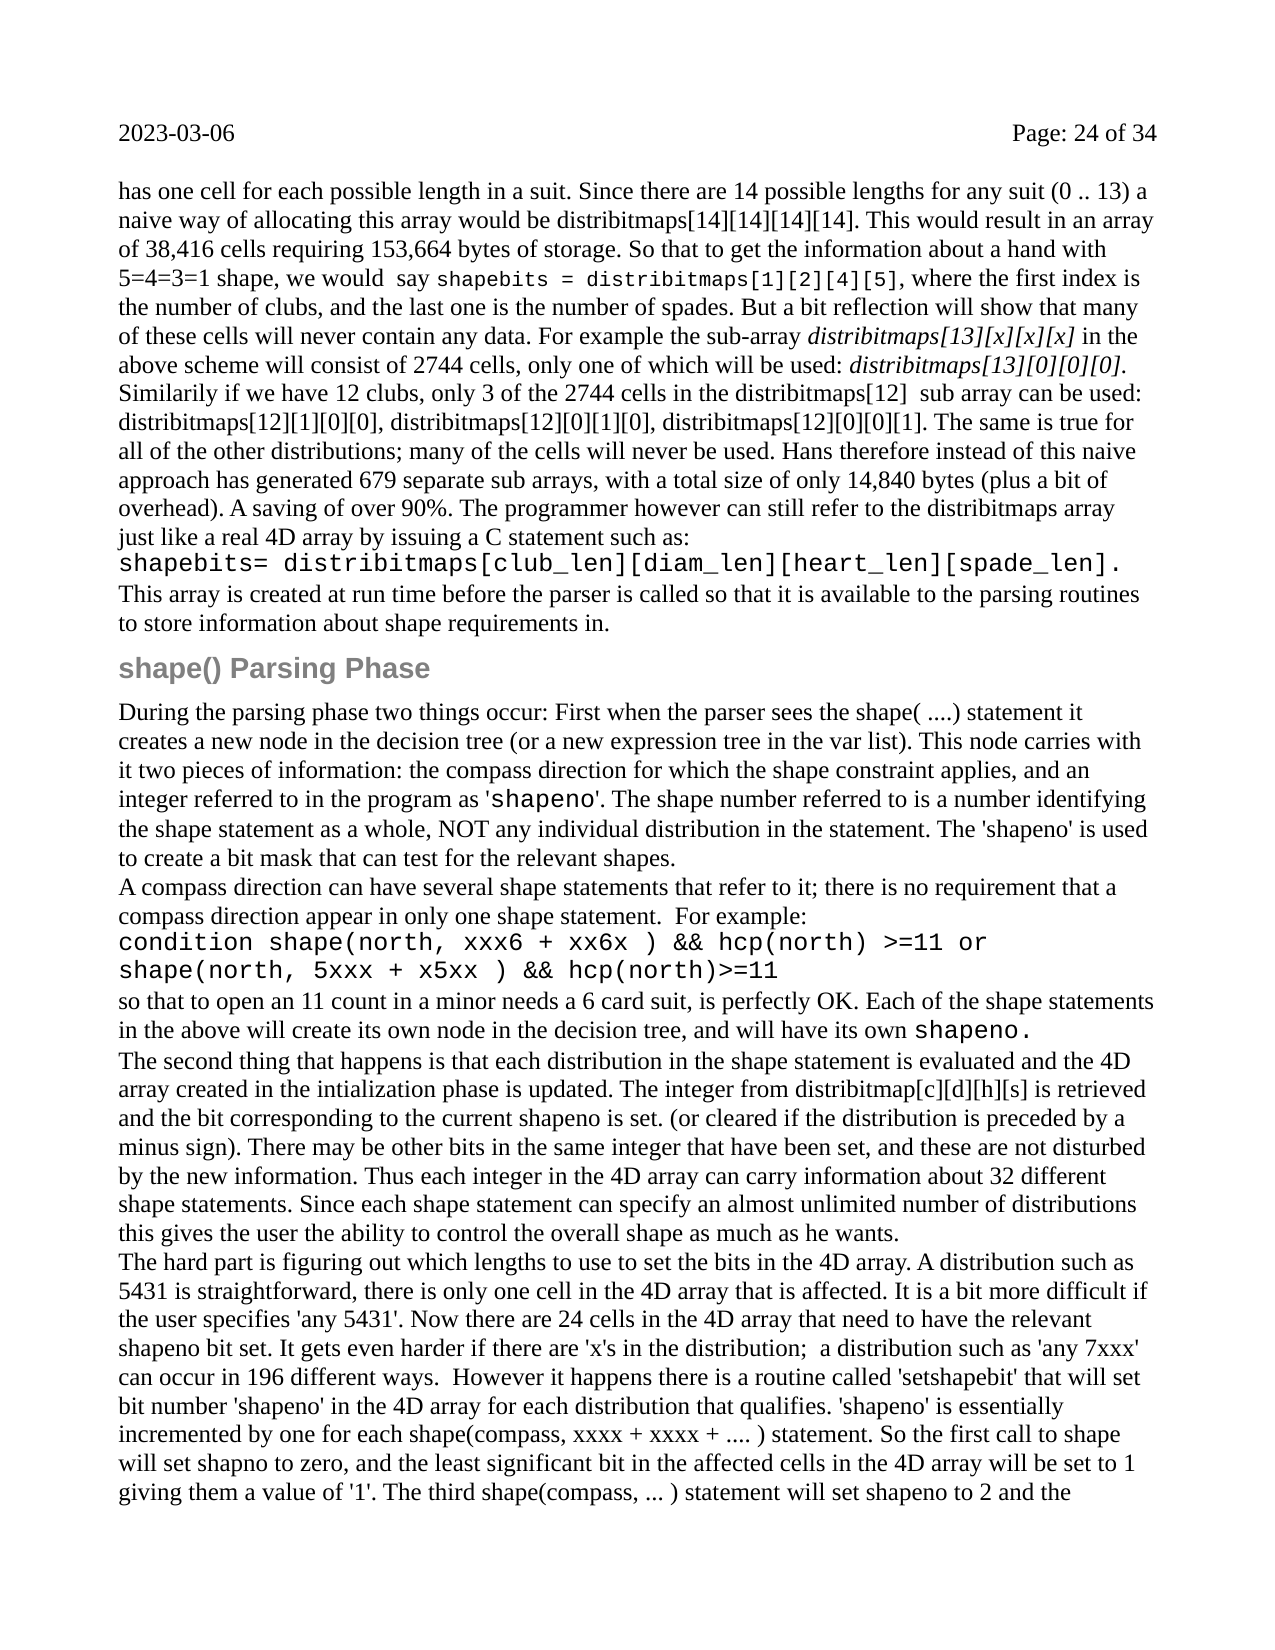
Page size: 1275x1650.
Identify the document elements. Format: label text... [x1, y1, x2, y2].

text During the parsing phase two things occur: First when the parser sees the shape( ....) statement it creates a new node in the decision tree (or a new expression tree in the var list). This node carries with it two pieces of information: the compass direction for which the shape constraint applies, and an integer referred to in the program as 'shapeno'. The shape number referred to is a number identifying the shape statement as a whole, NOT any individual distribution in the statement. The 'shapeno' is used to create a bit mask that can test for the relevant shapes. [118, 697, 1157, 872]
text has one cell for each possible length in a suit. Since there are 14 possible lengths for any suit (0 .. 13) a naive way of allocating this array would be distribitmaps[14][14][14][14]. This would result in an array of 38,416 cells requiring 153,664 bytes of storage. So that to get the information about a hand with 5=4=3=1 shape, we would say shapebits = distribitmaps[1][2][4][5], where the first index is the number of clubs, and the last one is the number of spades. But a bit reflection will show that many of these cells will never contain any data. For example the sub-array distribitmaps[13][x][x][x] in the above scheme will consist of 2744 cells, only one of which will be used: distribitmaps[13][0][0][0]. Similarily if we have 12 clubs, only 3 of the 2744 cells in the distribitmaps[12] sub array can be used: distribitmaps[12][1][0][0], distribitmaps[12][0][1][0], distribitmaps[12][0][0][1]. The same is true for all of the other distributions; many of the cells will never be used. Hans therefore instead of this naive approach has generated 679 separate sub arrays, with a total size of only 14,840 bytes (plus a bit of overhead). A saving of over 90%. The programmer however can still refer to the distribitmaps array just like a real 4D array by issuing a C statement such as: [118, 176, 1157, 551]
text shapebits= distribitmaps[club_len][diam_len][heart_len][spade_len]. [118, 551, 1157, 579]
text The hard part is figuring out which lengths to use to set the bits in the 4D array. A distribution such as 5431 is straightforward, there is only one cell in the 4D array that is affected. It is a bit more difficult if the user specifies 'any 5431'. Now there are 24 cells in the 4D array that need to have the relevant shapeno bit set. It gets even harder if there are 'x's in the distribution; a distribution such as 'any 7xxx' can occur in 196 different ways. However it happens there is a routine called 'setshapebit' that will set bit number 'shapeno' in the 4D array for each distribution that qualifies. 'shapeno' is essentially incremented by one for each shape(compass, xxxx + xxxx + .... ) statement. So the first call to shape will set shapno to zero, and the least significant bit in the affected cells in the 4D array will be set to 1 giving them a value of '1'. The third shape(compass, ... ) statement will set shapeno to 2 and the [118, 1247, 1157, 1506]
text A compass direction can have several shape statements that refer to it; there is no requirement that a compass direction appear in only one shape statement. For example: [118, 872, 1157, 929]
text This array is created at run time before the parser is called so that it is available to the parsing routines to store information about shape requirements in. [118, 579, 1157, 637]
text The second thing that happens is that each distribution in the shape statement is evaluated and the 4D array created in the intialization phase is updated. The integer from distribitmap[c][d][h][s] is retrieved and the bit corresponding to the current shapeno is set. (or cleared if the distribution is preceded by a minus sign). There may be other bits in the same integer that have been set, and these are not disturbed by the new information. Thus each integer in the 4D array can carry information about 32 different shape statements. Since each shape statement can specify an almost unlimited number of distributions this gives the user the ability to control the overall shape as much as he wants. [118, 1046, 1157, 1247]
text condition shape(north, xxx6 + xx6x ) && hcp(north) >=11 or shape(north, 5xxx + x5xx ) && hcp(north)>=11 [118, 929, 1157, 986]
subtitle shape() Parsing Phase [118, 651, 1157, 685]
text so that to open an 11 count in a minor needs a 6 card suit, is perfectly OK. Each of the shape statements in the above will create its own node in the decision tree, and will have its own shapeno. [118, 986, 1157, 1046]
